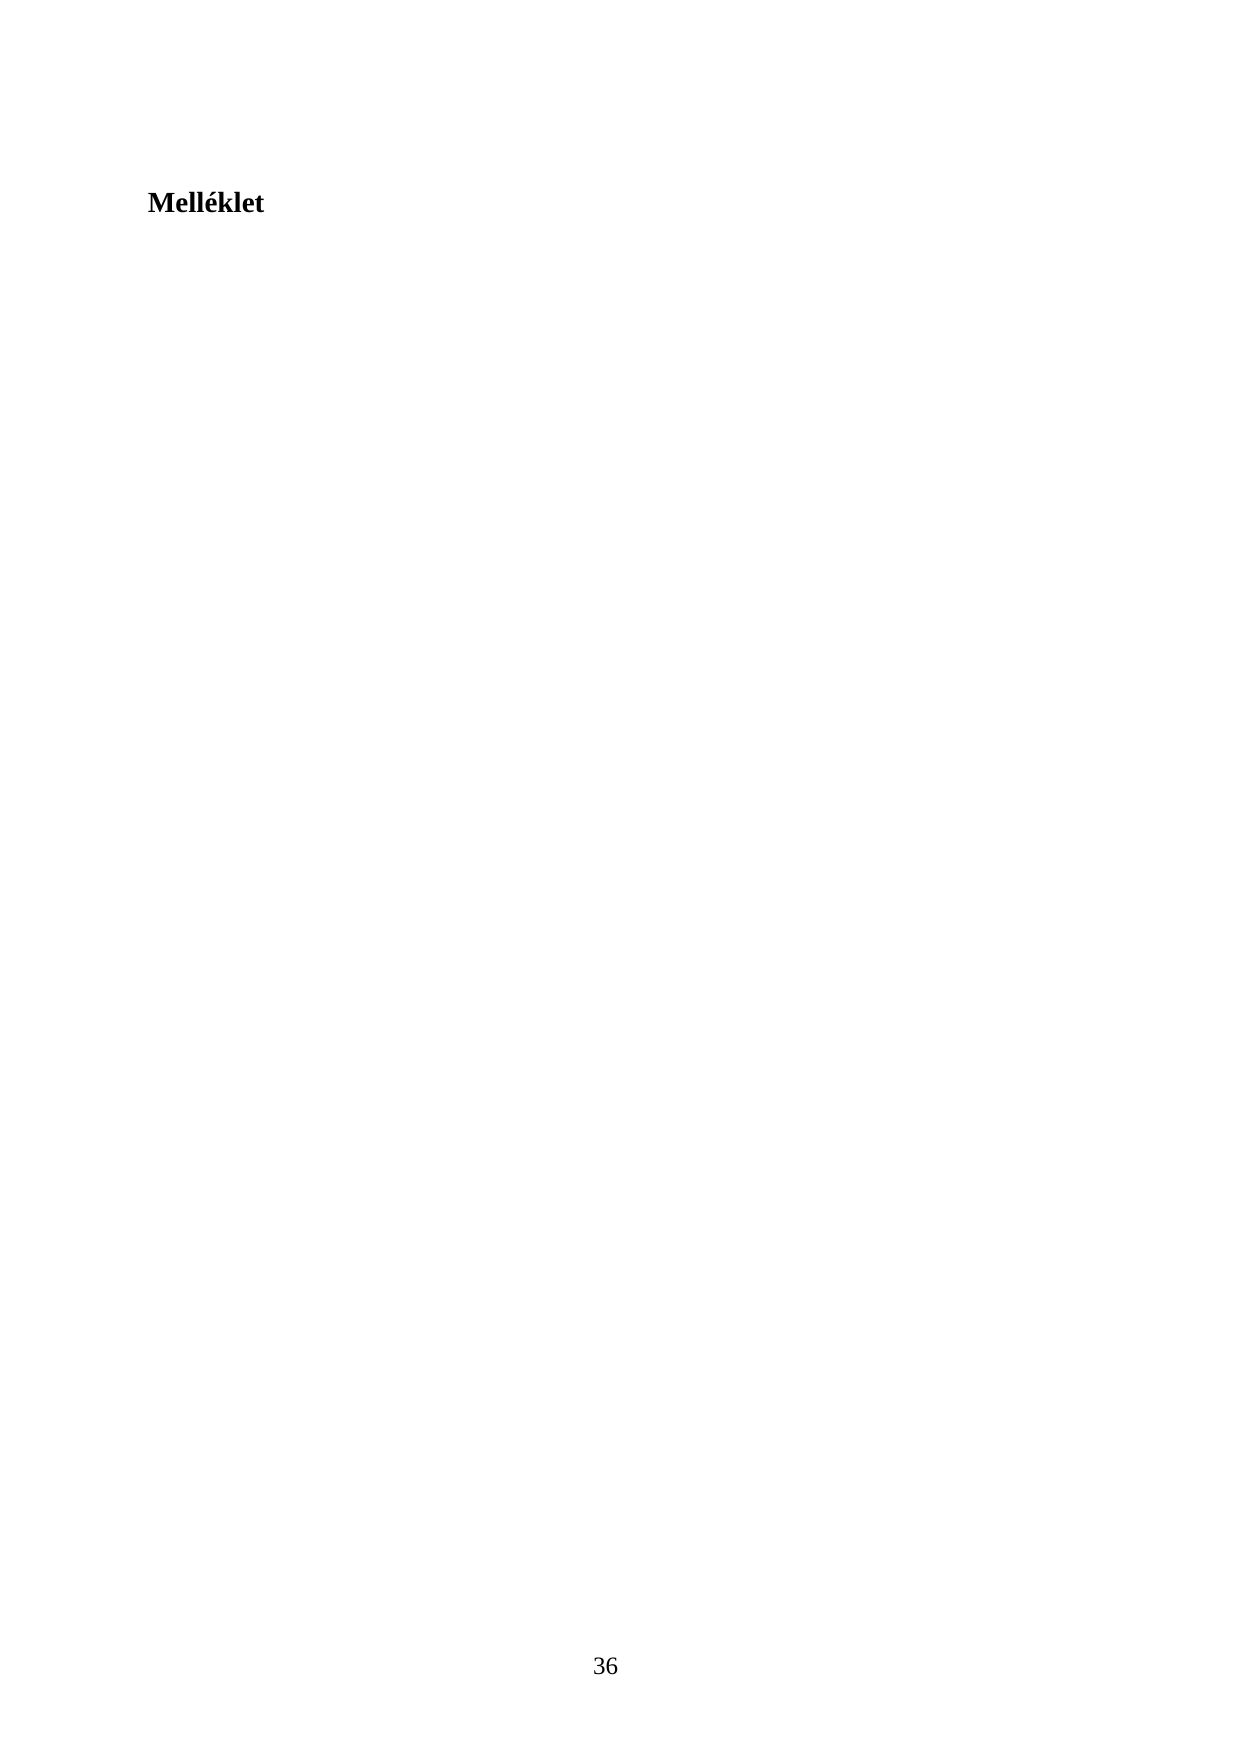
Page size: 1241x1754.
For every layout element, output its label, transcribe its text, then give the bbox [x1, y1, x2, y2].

subtitle Melléklet [148, 185, 1092, 219]
